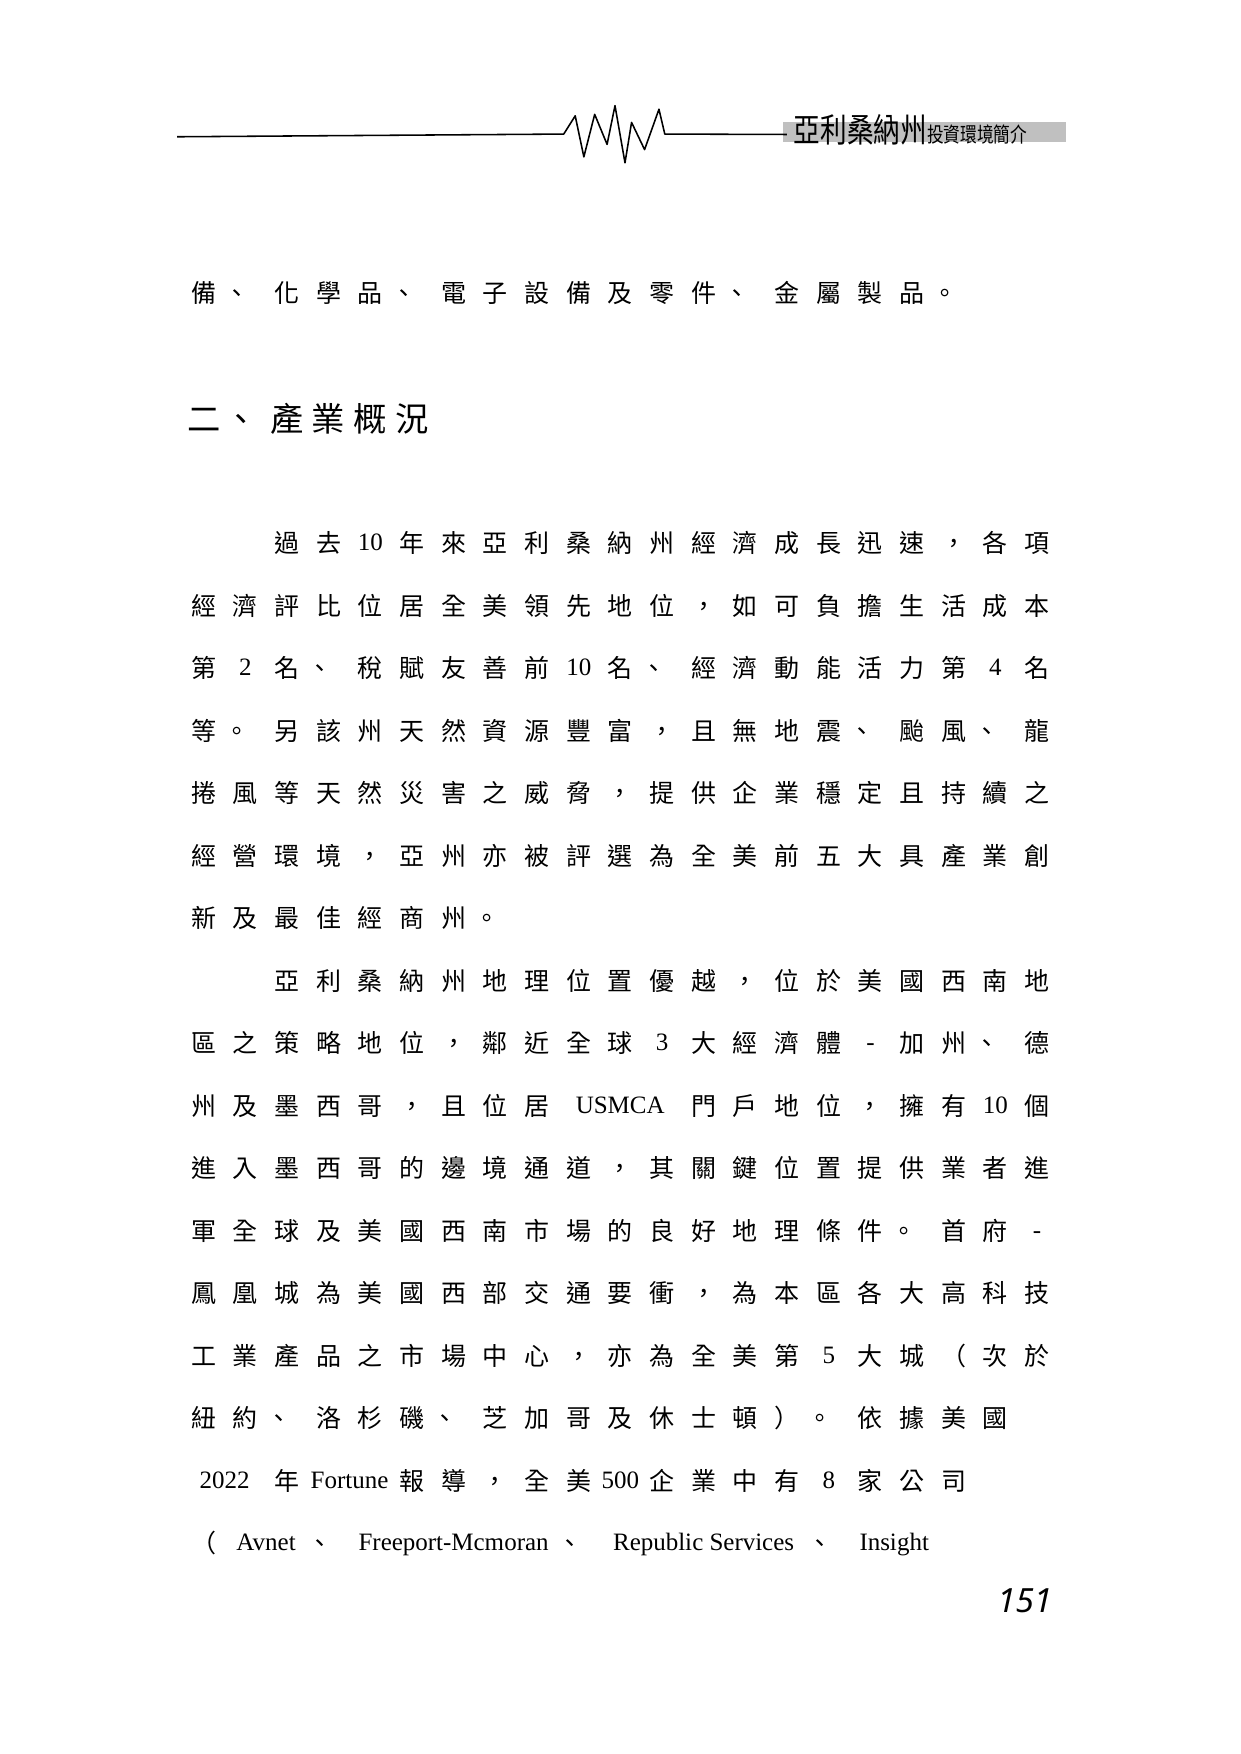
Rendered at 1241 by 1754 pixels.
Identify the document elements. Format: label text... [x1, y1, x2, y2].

text 過去10年來亞利桑納州經濟成長迅速，各項經濟評比位居全美領先地位，如可負擔生活成本第2名、稅賦友善前10名、經濟動能活力第4名等。另該州天然資源豐富，且無地震、颱風、龍捲風等天然災害之威脅，提供企業穩定且持續之經營環境，亞州亦被評選為全美前五大具產業創新及最佳經商州。 [183, 500, 1058, 938]
text 備、化學品、電子設備及零件、金屬製品。 [183, 250, 1058, 313]
text 二、產業概況 [183, 375, 1058, 438]
text 亞利桑納州地理位置優越，位於美國西南地區之策略地位，鄰近全球3大經濟體-加州、德州及墨西哥，且位居USMCA門戶地位，擁有10個進入墨西哥的邊境通道，其關鍵位置提供業者進軍全球及美國西南市場的良好地理條件。首府-鳳凰城為美國西部交通要衝，為本區各大高科技工業產品之市場中心，亦為全美第5大城（次於紐約、洛杉磯、芝加哥及休士頓）。依據美國2022年Fortune報導，全美500企業中有8家公司（Avnet、Freeport-Mcmoran、Republic Services、Insight [183, 938, 1058, 1563]
